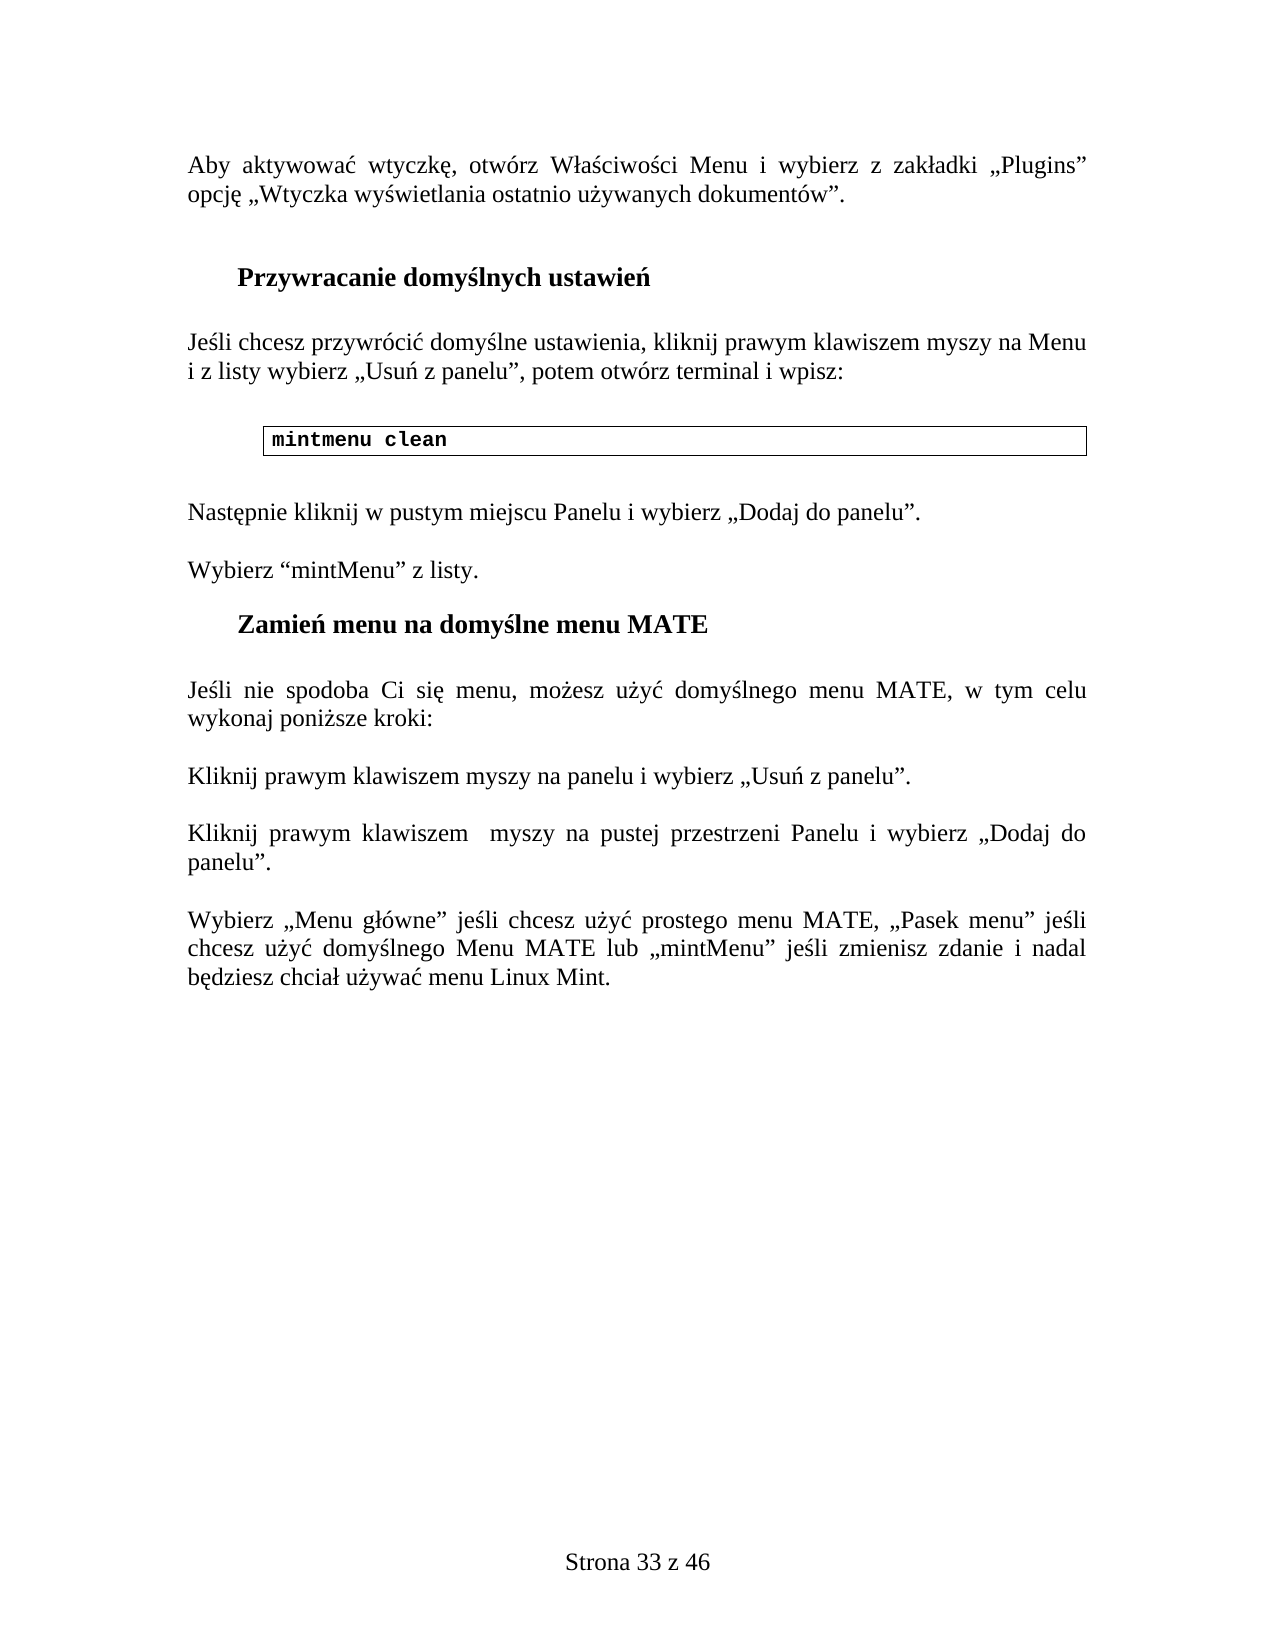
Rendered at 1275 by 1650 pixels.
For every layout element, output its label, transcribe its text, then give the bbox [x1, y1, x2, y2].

text Kliknij prawym klawiszem myszy na panelu i wybierz „Usuń z panelu”. [187, 761, 1087, 790]
text Aby aktywować wtyczkę, otwórz Właściwości Menu i wybierz z zakładki „Plugins” opcję „Wtyczka wyświetlania ostatnio używanych dokumentów”. [187, 150, 1087, 207]
text Kliknij prawym klawiszem myszy na pustej przestrzeni Panelu i wybierz „Dodaj do panelu”. [187, 818, 1087, 876]
text Następnie kliknij w pustym miejscu Panelu i wybierz „Dodaj do panelu”. [187, 497, 1087, 526]
subtitle Przywracanie domyślnych ustawień [187, 261, 1087, 292]
subtitle Zamień menu na domyślne menu MATE [187, 608, 1087, 640]
text mintmenu clean [264, 427, 1086, 455]
text Jeśli chcesz przywrócić domyślne ustawienia, kliknij prawym klawiszem myszy na Menu i z listy wybierz „Usuń z panelu”, potem otwórz terminal i wpisz: [187, 327, 1087, 385]
text Wybierz “mintMenu” z listy. [187, 555, 1087, 583]
text Jeśli nie spodoba Ci się menu, możesz użyć domyślnego menu MATE, w tym celu wykonaj poniższe kroki: [187, 675, 1087, 732]
text Wybierz „Menu główne” jeśli chcesz użyć prostego menu MATE, „Pasek menu” jeśli chcesz użyć domyślnego Menu MATE lub „mintMenu” jeśli zmienisz zdanie i nadal będziesz chciał używać menu Linux Mint. [187, 905, 1087, 991]
